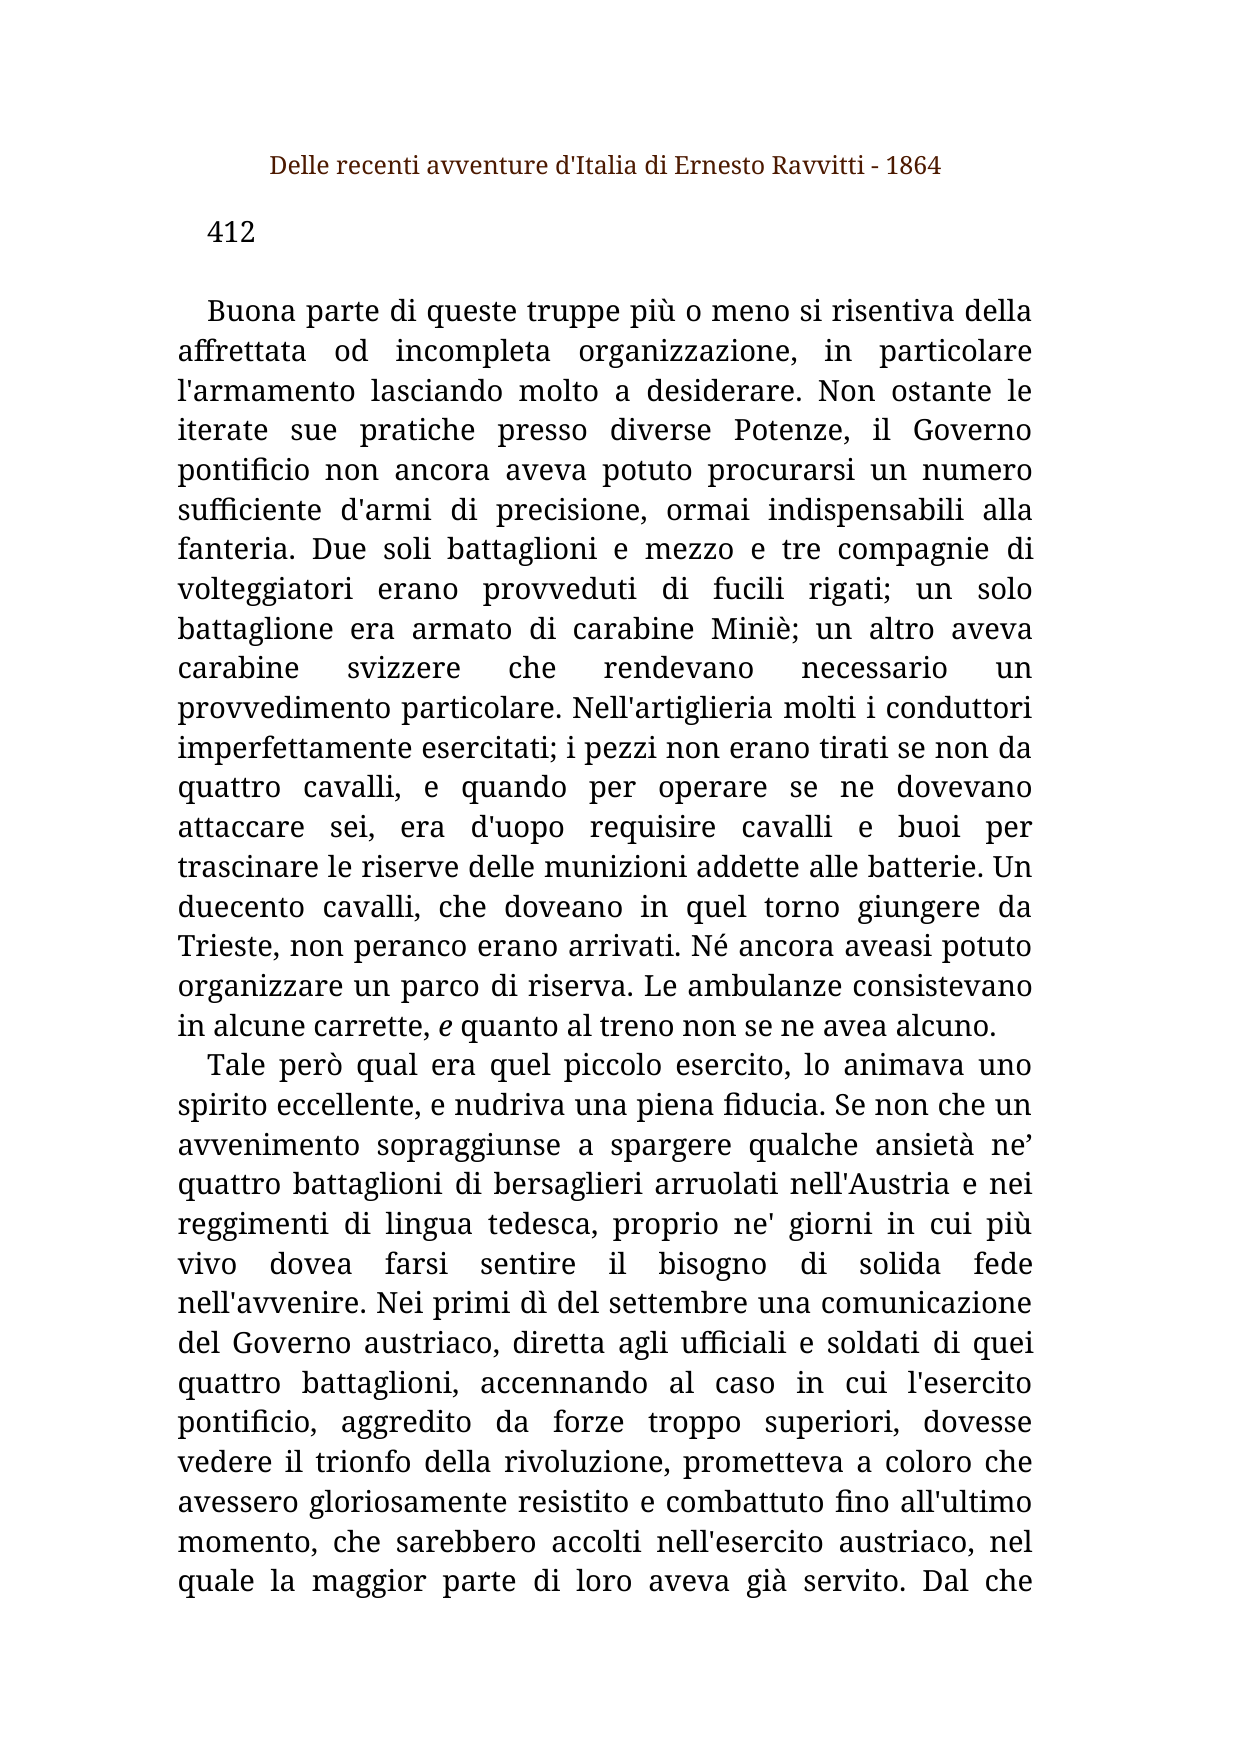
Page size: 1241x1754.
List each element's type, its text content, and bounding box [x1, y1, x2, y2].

text Buona parte di queste truppe più o meno si risentiva della affrettata od incompleta organizzazione, in particolare l'armamento lasciando molto a desiderare. Non ostante le iterate sue pratiche presso diverse Potenze, il Governo pontificio non ancora aveva potuto procurarsi un numero sufficiente d'armi di precisione, ormai indispensabili alla fanteria. Due soli battaglioni e mezzo e tre compagnie di volteggiatori erano provveduti di fucili rigati; un solo battaglione era armato di carabine Miniè; un altro aveva carabine svizzere che rendevano necessario un provvedimento particolare. Nell'artiglieria molti i conduttori imperfettamente esercitati; i pezzi non erano tirati se non da quattro cavalli, e quando per operare se ne dovevano attaccare sei, era d'uopo requisire cavalli e buoi per trascinare le riserve delle munizioni addette alle batterie. Un duecento cavalli, che doveano in quel torno giungere da Trieste, non peranco erano arrivati. Né ancora aveasi potuto organizzare un parco di riserva. Le ambulanze consistevano in alcune carrette, e quanto al treno non se ne avea alcuno. [177, 291, 1033, 1044]
text Tale però qual era quel piccolo esercito, lo animava uno spirito eccellente, e nudriva una piena fiducia. Se non che un avvenimento sopraggiunse a spargere qualche ansietà ne’ quattro battaglioni di bersaglieri arruolati nell'Austria e nei reggimenti di lingua tedesca, proprio ne' giorni in cui più vivo dovea farsi sentire il bisogno di solida fede nell'avvenire. Nei primi dì del settembre una comunicazione del Governo austriaco, diretta agli ufficiali e soldati di quei quattro battaglioni, accennando al caso in cui l'esercito pontificio, aggredito da forze troppo superiori, dovesse vedere il trionfo della rivoluzione, prometteva a coloro che avessero gloriosamente resistito e combattuto fino all'ultimo momento, che sarebbero accolti nell'esercito austriaco, nel quale la maggior parte di loro aveva già servito. Dal che [177, 1044, 1033, 1600]
text 412 [177, 211, 1033, 251]
